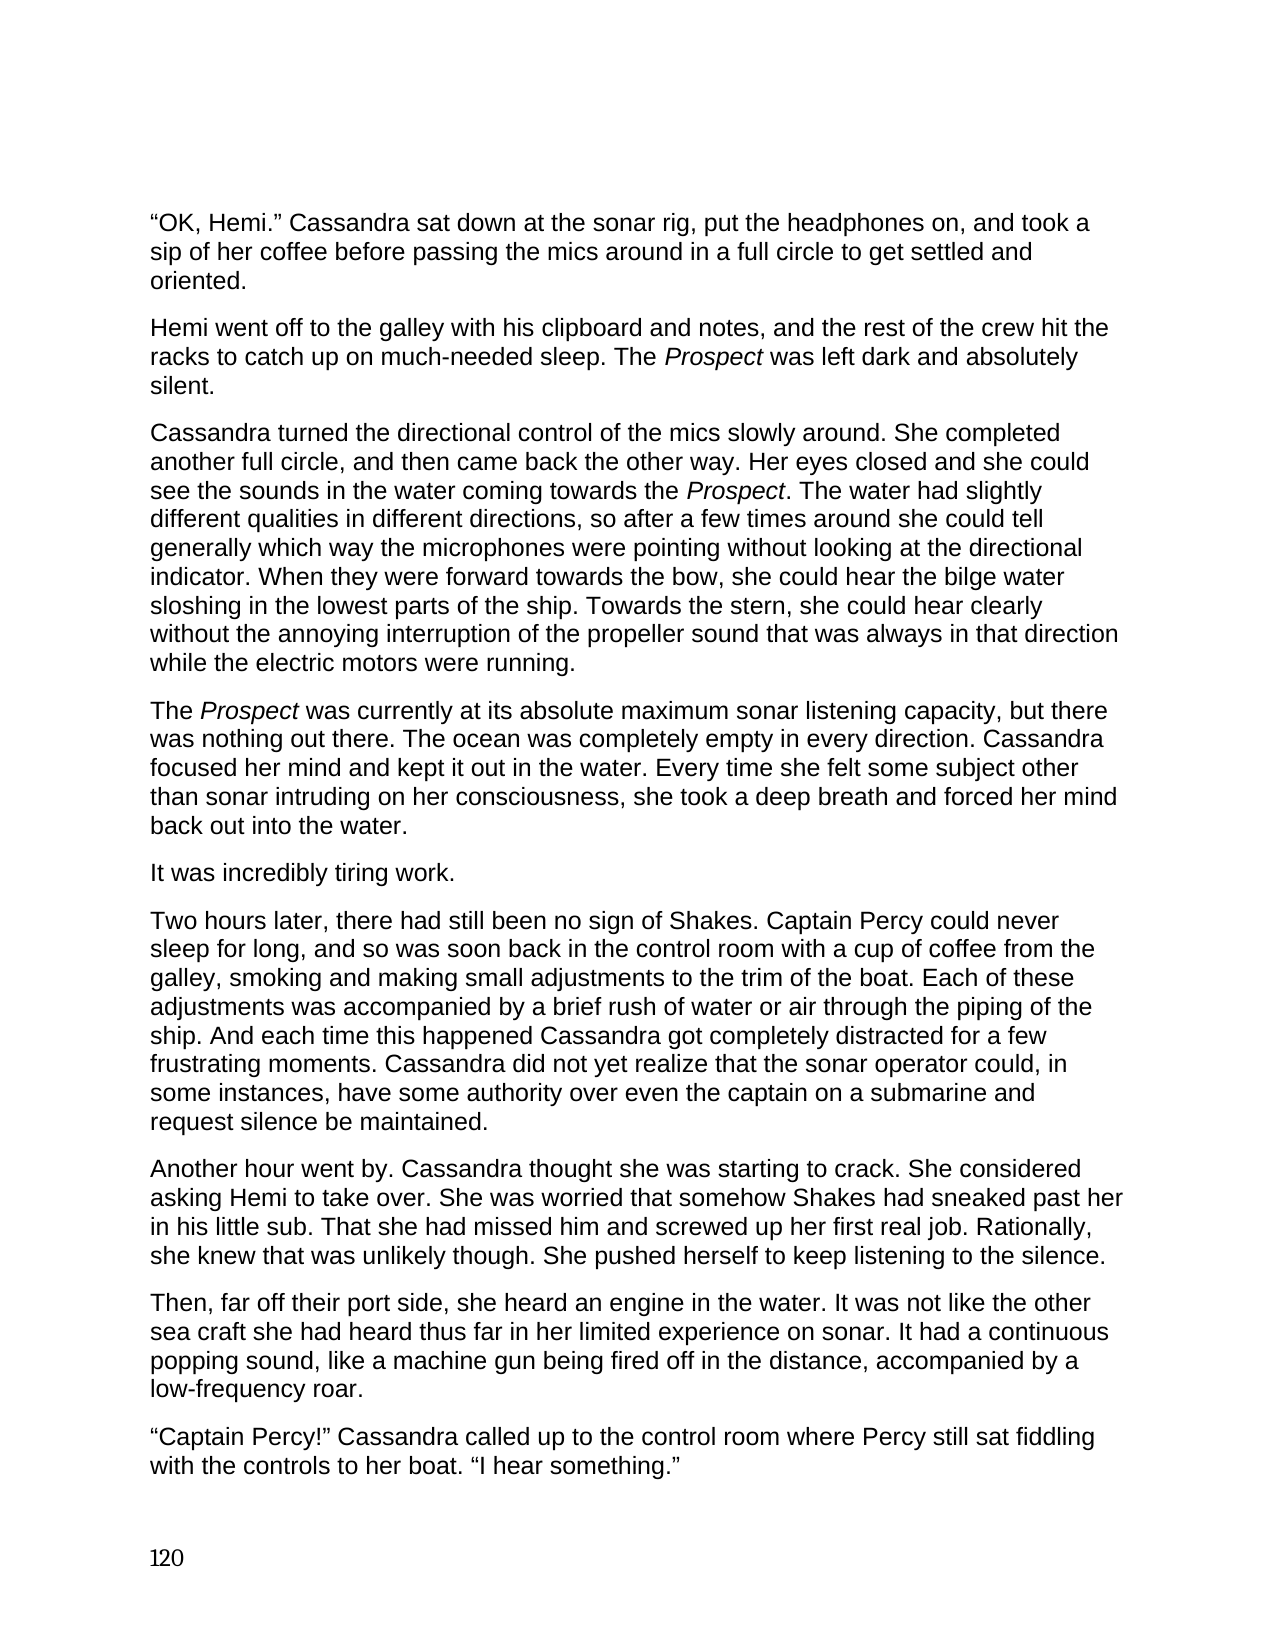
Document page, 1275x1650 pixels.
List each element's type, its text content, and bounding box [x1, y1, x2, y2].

text Then, far off their port side, she heard an engine in the water. It was not like the other sea craft she had heard thus far in her limited experience on sonar. It had a continuous popping sound, like a machine gun being fired off in the distance, accompanied by a low-frequency roar. [150, 1288, 1125, 1403]
text The Prospect was currently at its absolute maximum sonar listening capacity, but there was nothing out there. The ocean was completely empty in every direction. Cassandra focused her mind and kept it out in the water. Every time she felt some subject other than sonar intruding on her consciousness, she took a deep breath and forced her mind back out into the water. [150, 696, 1125, 839]
text “OK, Hemi.” Cassandra sat down at the sonar rig, put the headphones on, and took a sip of her coffee before passing the mics around in a full circle to get settled and oriented. [150, 208, 1125, 294]
text It was incredibly tiring work. [150, 858, 1125, 887]
text Two hours later, there had still been no sign of Shakes. Captain Percy could never sleep for long, and so was soon back in the control room with a cup of coffee from the galley, smoking and making small adjustments to the trim of the boat. Each of these adjustments was accompanied by a brief rush of water or air through the piping of the ship. And each time this happened Cassandra got completely distracted for a few frustrating moments. Cassandra did not yet realize that the sonar operator could, in some instances, have some authority over even the captain on a submarine and request silence be maintained. [150, 906, 1125, 1136]
text Cassandra turned the directional control of the mics slowly around. She completed another full circle, and then came back the other way. Her eyes closed and she could see the sounds in the water coming towards the Prospect. The water had slightly different qualities in different directions, so after a few times around she could tell generally which way the microphones were pointing without looking at the directional indicator. When they were forward towards the bow, she could hear the bilge water sloshing in the lowest parts of the ship. Towards the stern, she could hear clearly without the annoying interruption of the propeller sound that was always in that direction while the electric motors were running. [150, 418, 1125, 677]
text Hemi went off to the galley with his clipboard and notes, and the rest of the crew hit the racks to catch up on much-needed sleep. The Prospect was left dark and absolutely silent. [150, 313, 1125, 399]
text “Captain Percy!” Cassandra called up to the control room where Percy still sat fiddling with the controls to her boat. “I hear something.” [150, 1422, 1125, 1479]
text Another hour went by. Cassandra thought she was starting to crack. She considered asking Hemi to take over. She was worried that somehow Shakes had sneaked past her in his little sub. That she had missed him and screwed up her first real job. Rationally, she knew that was unlikely though. She pushed herself to keep listening to the silence. [150, 1154, 1125, 1269]
